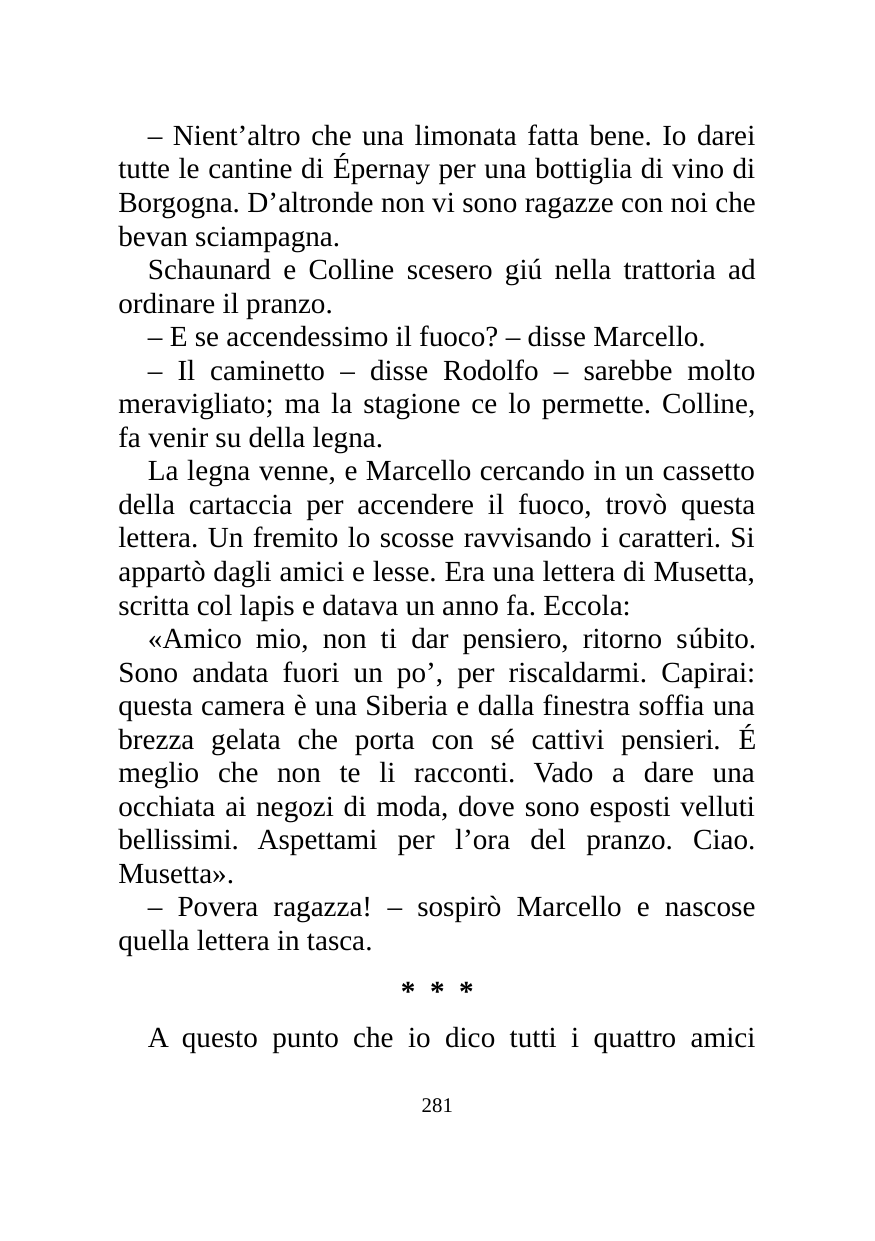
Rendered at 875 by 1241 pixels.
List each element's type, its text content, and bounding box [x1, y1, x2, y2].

text Schaunard e Colline scesero giú nella trattoria ad ordinare il pranzo. [118, 252, 756, 319]
text ‒ Povera ragazza! ‒ sospirò Marcello e nascose quella lettera in tasca. [118, 889, 756, 957]
text ‒ Il caminetto ‒ disse Rodolfo ‒ sarebbe molto meravigliato; ma la stagione ce lo permette. Colline, fa venir su della legna. [118, 353, 756, 453]
text La legna venne, e Marcello cercando in un cassetto della cartaccia per accendere il fuoco, trovò questa lettera. Un fremito lo scosse ravvisando i caratteri. Si appartò dagli amici e lesse. Era una lettera di Musetta, scritta col lapis e datava un anno fa. Eccola: [118, 453, 756, 621]
text ‒ E se accendessimo il fuoco? ‒ disse Marcello. [118, 319, 756, 353]
text ‒ Nient’altro che una limonata fatta bene. Io darei tutte le cantine di Épernay per una bottiglia di vino di Borgogna. D’altronde non vi sono ragazze con noi che bevan sciampagna. [118, 118, 756, 252]
text * * * [118, 974, 756, 1008]
text A questo punto che io dico tutti i quattro amici [118, 1020, 756, 1053]
text «Amico mio, non ti dar pensiero, ritorno súbito. Sono andata fuori un po’, per riscaldarmi. Capirai: questa camera è una Siberia e dalla finestra soffia una brezza gelata che porta con sé cattivi pensieri. É meglio che non te li racconti. Vado a dare una occhiata ai negozi di moda, dove sono esposti velluti bellissimi. Aspettami per l’ora del pranzo. Ciao. Musetta». [118, 621, 756, 889]
